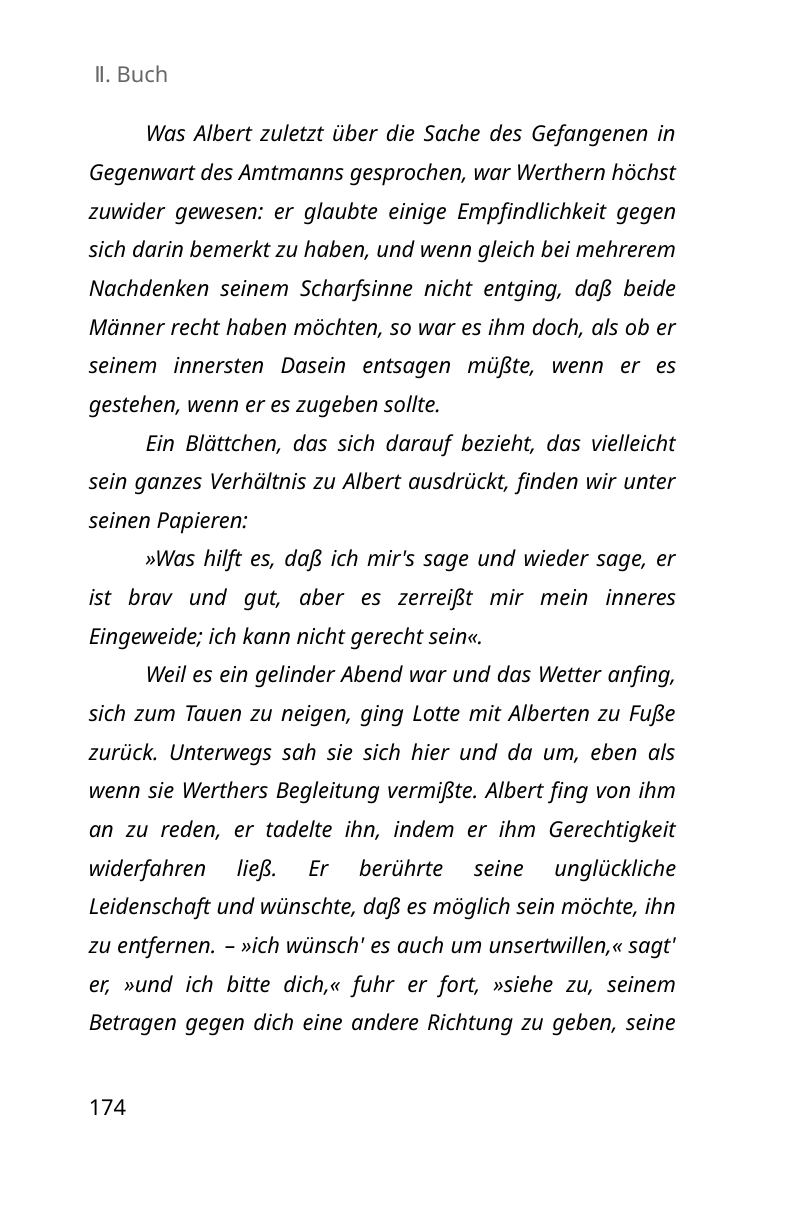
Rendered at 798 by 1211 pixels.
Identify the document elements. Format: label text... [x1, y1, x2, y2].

text Ein Blättchen, das sich darauf bezieht, das vielleicht sein ganzes Verhältnis zu Albert ausdrückt, finden wir unter seinen Papieren: [88, 427, 679, 534]
text Was Albert zuletzt über die Sache des Gefangenen in Gegenwart des Amtmanns gesprochen, war Werthern höchst zuwider gewesen: er glaubte einige Empfindlichkeit gegen sich darin bemerkt zu haben, und wenn gleich bei mehrerem Nachdenken seinem Scharfsinne nicht entging, daß beide Männer recht haben möchten, so war es ihm doch, als ob er seinem innersten Dasein entsagen müßte, wenn er es gestehen, wenn er es zugeben sollte. [88, 118, 679, 419]
text Weil es ein gelinder Abend war und das Wetter anfing, sich zum Tauen zu neigen, ging Lotte mit Alberten zu Fuße zurück. Unterwegs sah sie sich hier und da um, eben als wenn sie Werthers Begleitung vermißte. Albert fing von ihm an zu reden, er tadelte ihn, indem er ihm Gerechtigkeit widerfahren ließ. Er berührte seine unglückliche Leidenschaft und wünschte, daß es möglich sein möchte, ihn zu entfernen. – »ich wünsch' es auch um unsertwillen,« sagt' er, »und ich bitte dich,« fuhr er fort, »siehe zu, seinem Betragen gegen dich eine andere Richtung zu geben, seine [88, 659, 679, 1037]
text »Was hilft es, daß ich mir's sage und wieder sage, er ist brav und gut, aber es zerreißt mir mein inneres Eingeweide; ich kann nicht gerecht sein«. [88, 543, 679, 651]
